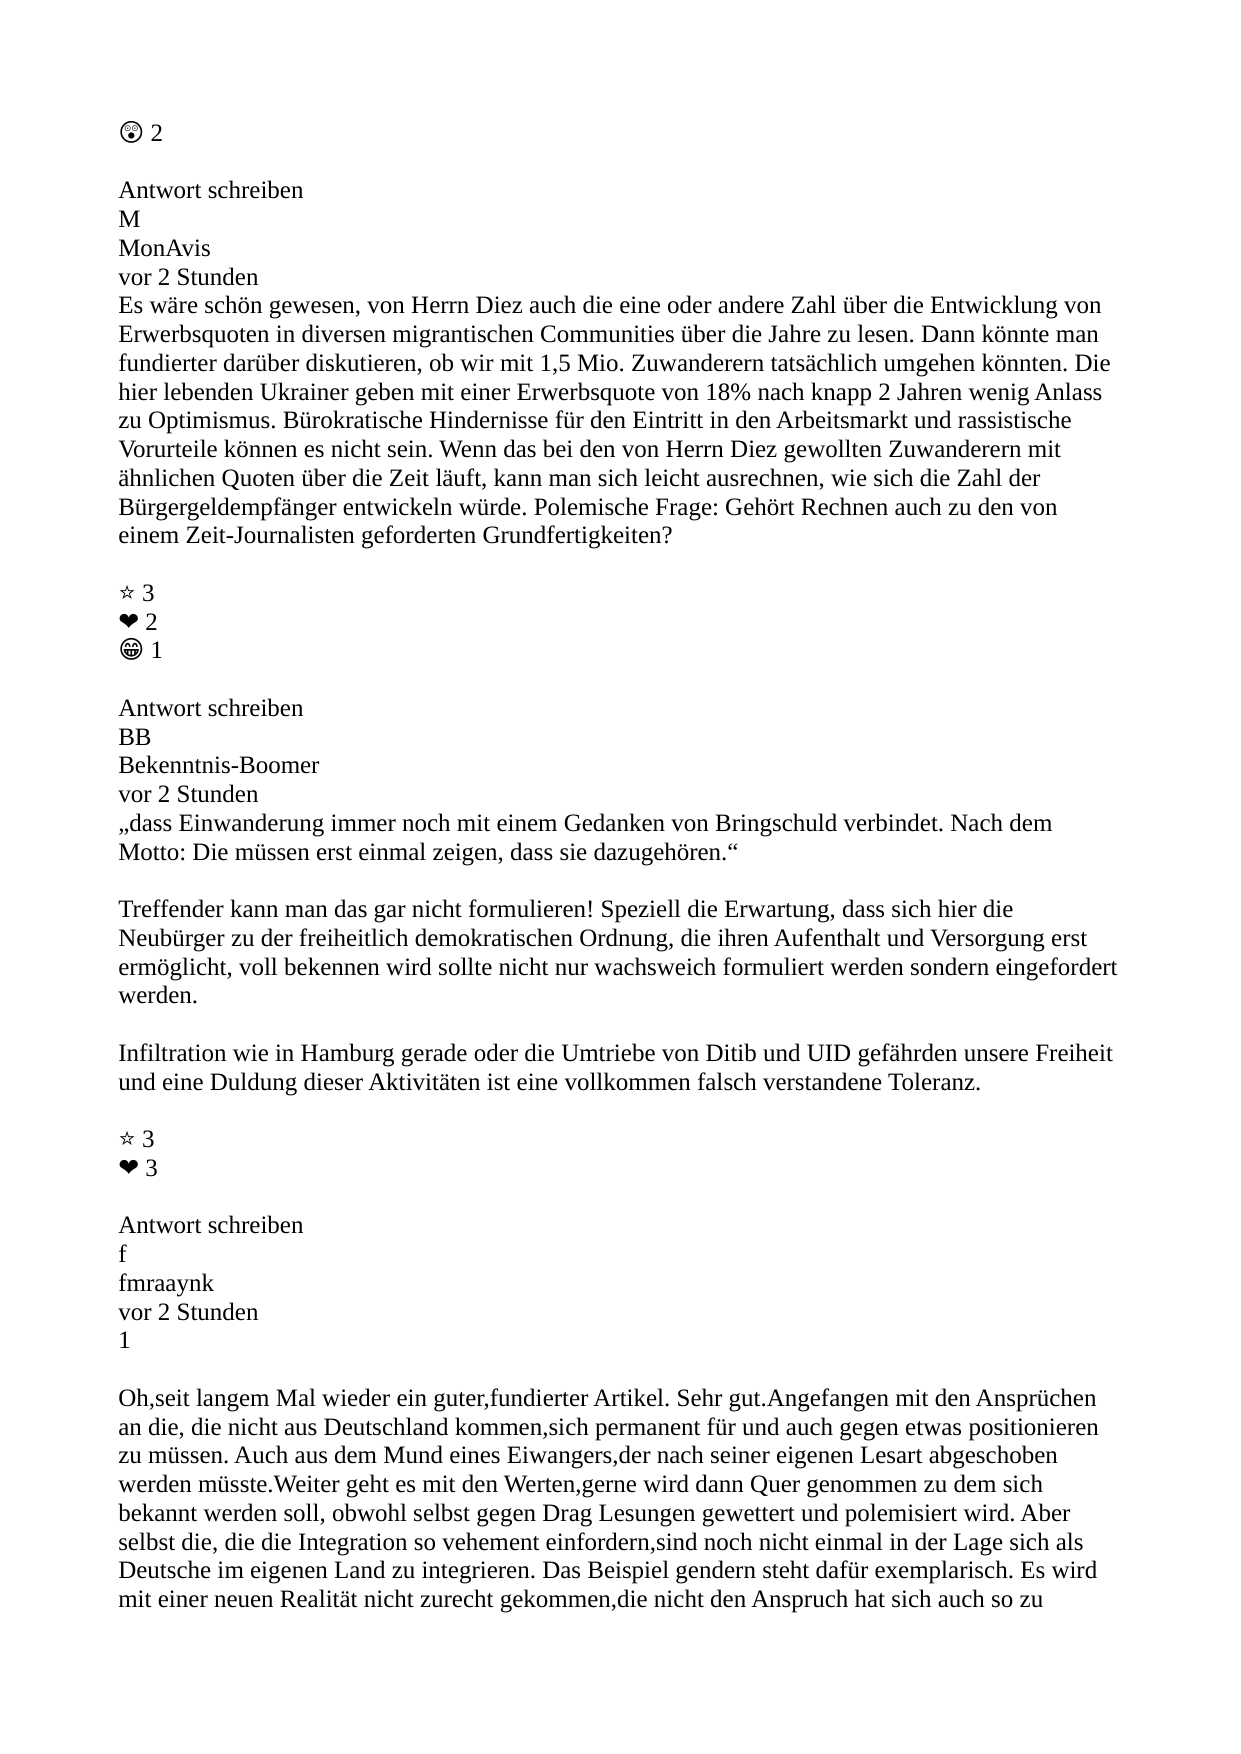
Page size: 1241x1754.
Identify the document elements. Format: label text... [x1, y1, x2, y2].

text Antwort schreiben [118, 693, 1122, 722]
text Infiltration wie in Hamburg gerade oder die Umtriebe von Ditib und UID gefährden unsere Freiheit und eine Duldung dieser Aktivitäten ist eine vollkommen falsch verstandene Toleranz. [118, 1038, 1122, 1096]
text MonAvis [118, 233, 1122, 262]
text 1 [118, 1326, 1122, 1354]
text „dass Einwanderung immer noch mit einem Gedanken von Bringschuld verbindet. Nach dem Motto: Die müssen erst einmal zeigen, dass sie dazugehören.“ [118, 808, 1122, 866]
text vor 2 Stunden [118, 262, 1122, 291]
text ❤️ 3 [118, 1153, 1122, 1182]
text ⭐️ 3 [118, 578, 1122, 607]
text BB [118, 722, 1122, 751]
text vor 2 Stunden [118, 1297, 1122, 1326]
text Antwort schreiben [118, 176, 1122, 204]
text ⭐️ 3 [118, 1124, 1122, 1153]
text f [118, 1239, 1122, 1268]
text M [118, 204, 1122, 233]
text fmraaynk [118, 1268, 1122, 1297]
text Bekenntnis-Boomer [118, 751, 1122, 779]
text ❤️ 2 [118, 607, 1122, 636]
text Treffender kann man das gar nicht formulieren! Speziell die Erwartung, dass sich hier die Neubürger zu der freiheitlich demokratischen Ordnung, die ihren Aufenthalt und Versorgung erst ermöglicht, voll bekennen wird sollte nicht nur wachsweich formuliert werden sondern eingefordert werden. [118, 894, 1122, 1009]
text vor 2 Stunden [118, 779, 1122, 808]
text 😲 2 [118, 118, 1122, 147]
text Antwort schreiben [118, 1211, 1122, 1239]
text Oh,seit langem Mal wieder ein guter,fundierter Artikel. Sehr gut.Angefangen mit den Ansprüchen an die, die nicht aus Deutschland kommen,sich permanent für und auch gegen etwas positionieren zu müssen. Auch aus dem Mund eines Eiwangers,der nach seiner eigenen Lesart abgeschoben werden müsste.Weiter geht es mit den Werten,gerne wird dann Quer genommen zu dem sich bekannt werden soll, obwohl selbst gegen Drag Lesungen gewettert und polemisiert wird. Aber selbst die, die die Integration so vehement einfordern,sind noch nicht einmal in der Lage sich als Deutsche im eigenen Land zu integrieren. Das Beispiel gendern steht dafür exemplarisch. Es wird mit einer neuen Realität nicht zurecht gekommen,die nicht den Anspruch hat sich auch so zu [118, 1383, 1122, 1613]
text Es wäre schön gewesen, von Herrn Diez auch die eine oder andere Zahl über die Entwicklung von Erwerbsquoten in diversen migrantischen Communities über die Jahre zu lesen. Dann könnte man fundierter darüber diskutieren, ob wir mit 1,5 Mio. Zuwanderern tatsächlich umgehen könnten. Die hier lebenden Ukrainer geben mit einer Erwerbsquote von 18% nach knapp 2 Jahren wenig Anlass zu Optimismus. Bürokratische Hindernisse für den Eintritt in den Arbeitsmarkt und rassistische Vorurteile können es nicht sein. Wenn das bei den von Herrn Diez gewollten Zuwanderern mit ähnlichen Quoten über die Zeit läuft, kann man sich leicht ausrechnen, wie sich die Zahl der Bürgergeldempfänger entwickeln würde. Polemische Frage: Gehört Rechnen auch zu den von einem Zeit-Journalisten geforderten Grundfertigkeiten? [118, 291, 1122, 549]
text 😁 1 [118, 636, 1122, 664]
